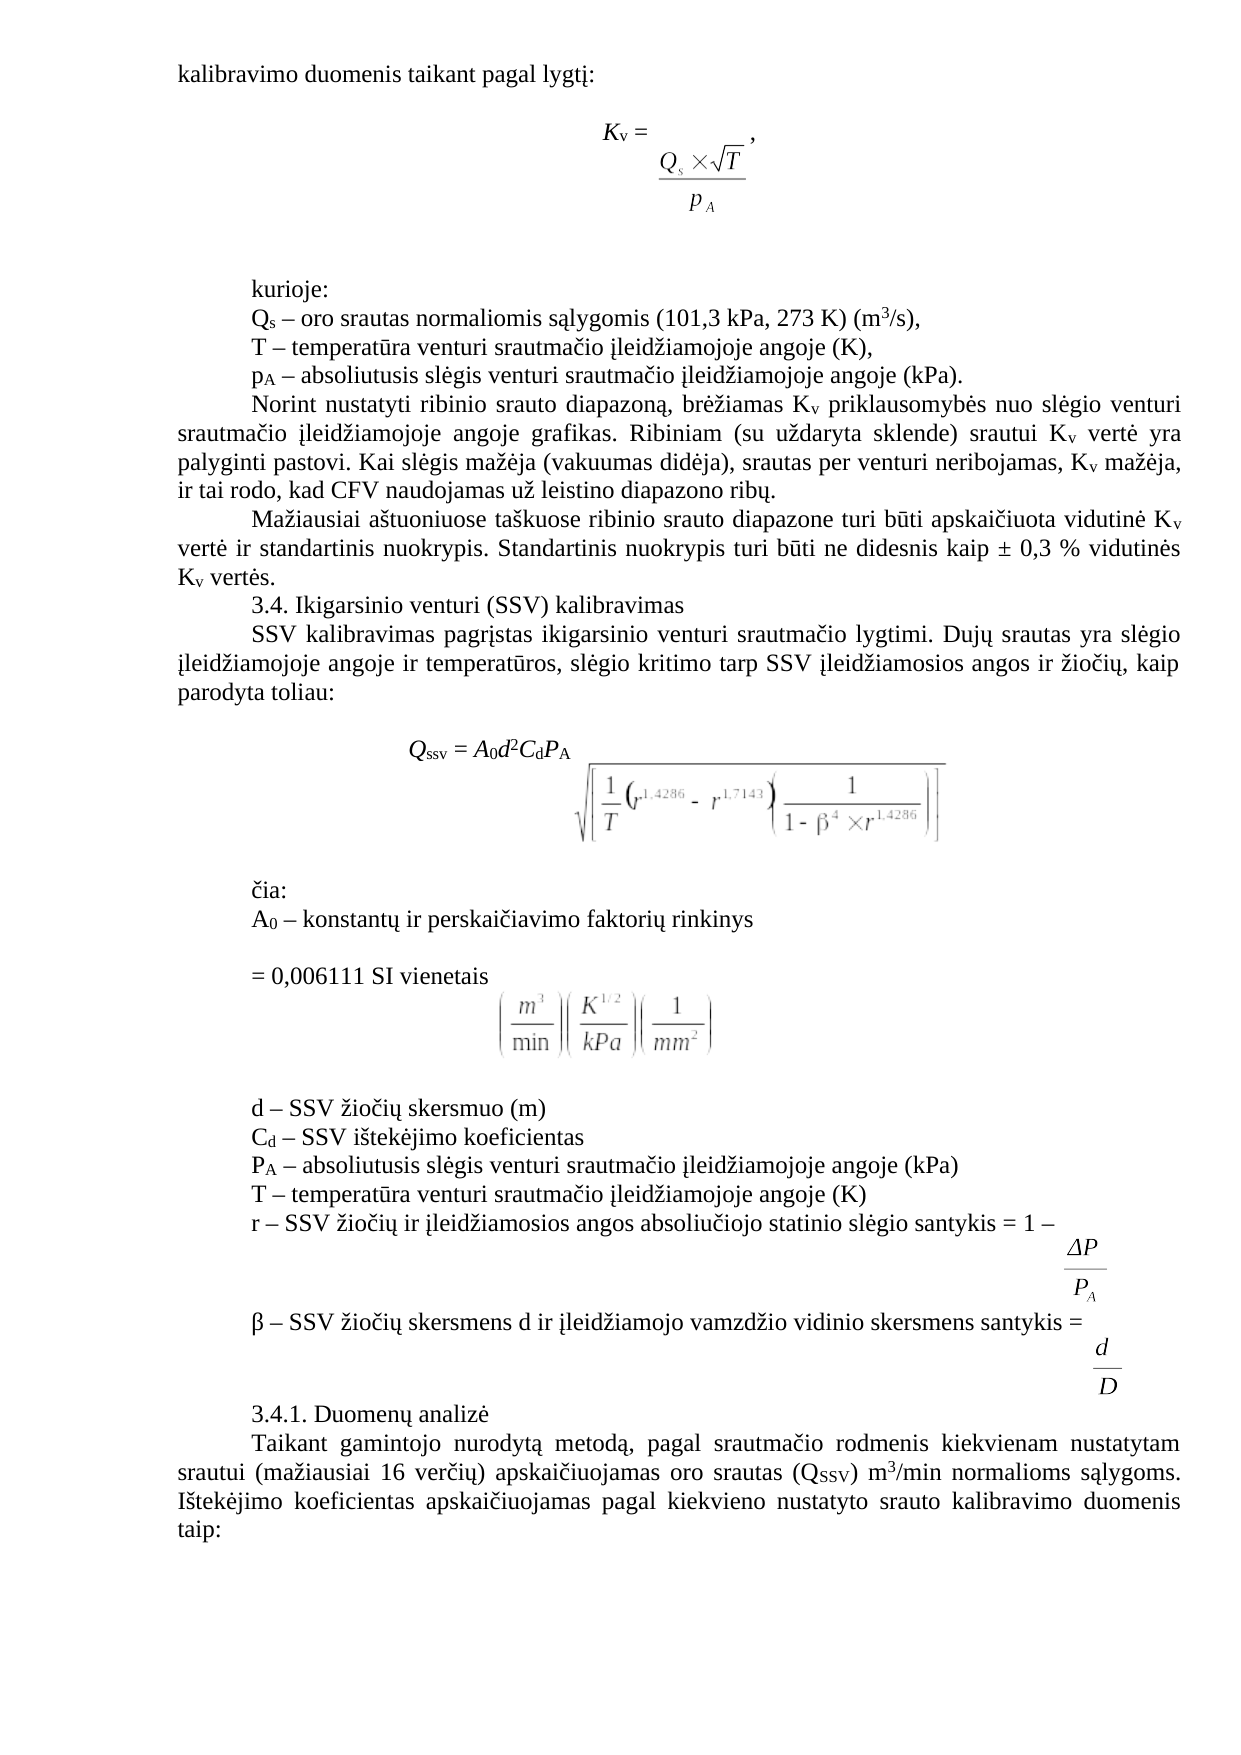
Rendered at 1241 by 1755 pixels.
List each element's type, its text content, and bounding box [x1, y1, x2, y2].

text pA – absoliutusis slėgis venturi srautmačio įleidžiamojoje angoje (kPa). [177, 361, 1181, 389]
text d – SSV žiočių skersmuo (m) [177, 1093, 1181, 1122]
text β – SSV žiočių skersmens d ir įleidžiamojo vamzdžio vidinio skersmens santykis = [177, 1307, 1181, 1399]
text Qssv = A0d2CdPA [177, 734, 1181, 846]
text Kv = , [177, 117, 1181, 217]
text r – SSV žiočių ir įleidžiamosios angos absoliučiojo statinio slėgio santykis = 1 – [177, 1208, 1181, 1307]
text čia: [177, 875, 1181, 904]
text A0 – konstantų ir perskaičiavimo faktorių rinkinys [177, 904, 1181, 933]
text Qs – oro srautas normaliomis sąlygomis (101,3 kPa, 273 K) (m3/s), [177, 303, 1181, 332]
text Cd – SSV ištekėjimo koeficientas [177, 1122, 1181, 1151]
text = 0,006111 SI vienetais [177, 961, 1181, 1064]
text Norint nustatyti ribinio srauto diapazoną, brėžiamas Kv priklausomybės nuo slėgio venturi srautmačio įleidžiamojoje angoje grafikas. Ribiniam (su uždaryta sklende) srautui Kv vertė yra palyginti pastovi. Kai slėgis mažėja (vakuumas didėja), srautas per venturi neribojamas, Kv mažėja, ir tai rodo, kad CFV naudojamas už leistino diapazono ribų. [177, 389, 1181, 504]
text 3.4.1. Duomenų analizė [177, 1399, 1181, 1428]
text Taikant gamintojo nurodytą metodą, pagal srautmačio rodmenis kiekvienam nustatytam srautui (mažiausiai 16 verčių) apskaičiuojamas oro srautas (QSSV) m3/min normalioms sąlygoms. Ištekėjimo koeficientas apskaičiuojamas pagal kiekvieno nustatyto srauto kalibravimo duomenis taip: [177, 1428, 1181, 1543]
text T – temperatūra venturi srautmačio įleidžiamojoje angoje (K), [177, 332, 1181, 361]
text Mažiausiai aštuoniuose taškuose ribinio srauto diapazone turi būti apskaičiuota vidutinė Kv vertė ir standartinis nuokrypis. Standartinis nuokrypis turi būti ne didesnis kaip ± 0,3 % vidutinės Kv vertės. [177, 504, 1181, 591]
text SSV kalibravimas pagrįstas ikigarsinio venturi srautmačio lygtimi. Dujų srautas yra slėgio įleidžiamojoje angoje ir temperatūros, slėgio kritimo tarp SSV įleidžiamosios angos ir žiočių, kaip parodyta toliau: [177, 619, 1181, 706]
text kalibravimo duomenis taikant pagal lygtį: [177, 59, 1181, 88]
text PA – absoliutusis slėgis venturi srautmačio įleidžiamojoje angoje (kPa) [177, 1151, 1181, 1179]
text kurioje: [177, 274, 1181, 303]
text 3.4. Ikigarsinio venturi (SSV) kalibravimas [177, 591, 1181, 619]
text T – temperatūra venturi srautmačio įleidžiamojoje angoje (K) [177, 1179, 1181, 1208]
